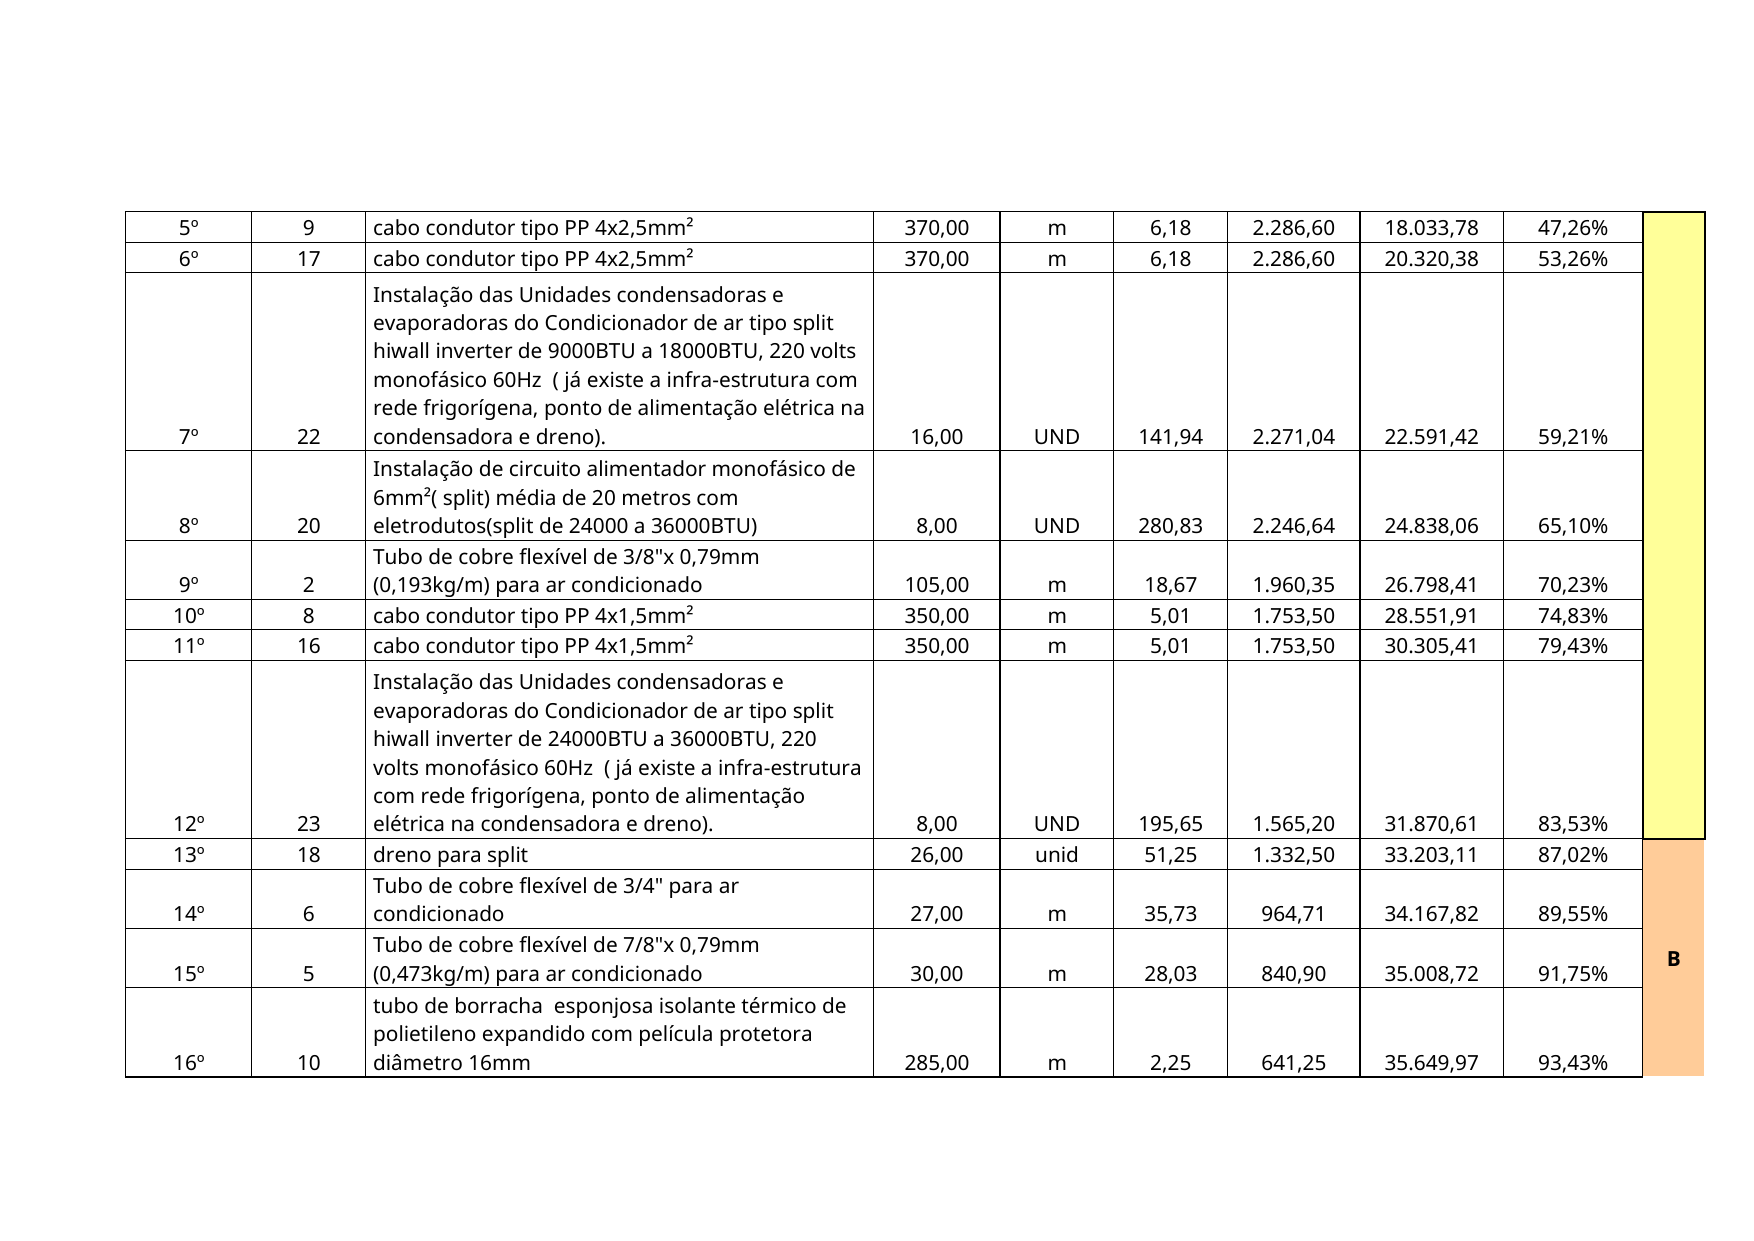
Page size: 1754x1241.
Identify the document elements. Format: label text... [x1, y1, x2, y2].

table_cell 12º [126, 661, 251, 838]
table_cell 28,03 [1114, 929, 1227, 987]
table_cell 2.286,60 [1228, 212, 1359, 242]
table_cell 964,71 [1228, 870, 1359, 928]
table_cell Tubo de cobre flexível de 7/8"x 0,79mm (0,473kg/m) para ar condicionado [366, 929, 873, 987]
table_cell 6,18 [1114, 212, 1227, 242]
table_cell 9º [126, 541, 251, 599]
table_cell UND [1001, 451, 1113, 539]
table_cell 28.551,91 [1361, 600, 1503, 629]
table_cell 105,00 [874, 541, 999, 599]
table_cell m [1001, 988, 1113, 1076]
table_cell 6º [126, 243, 251, 272]
table_cell 8 [252, 600, 365, 629]
table_cell m [1001, 600, 1113, 629]
table_cell cabo condutor tipo PP 4x2,5mm² [366, 243, 873, 272]
table_cell 70,23% [1504, 541, 1642, 599]
table_cell 22 [252, 273, 365, 450]
table_cell 87,02% [1504, 839, 1642, 868]
table_cell 16º [126, 988, 251, 1076]
table_cell 91,75% [1504, 929, 1642, 987]
table_cell m [1001, 243, 1113, 272]
table_cell 10 [252, 988, 365, 1076]
table_cell 18.033,78 [1361, 212, 1503, 242]
table_cell 31.870,61 [1361, 661, 1503, 838]
table_cell tubo de borracha esponjosa isolante térmico de polietileno expandido com película protetora diâmetro 16mm [366, 988, 873, 1076]
table_cell m [1001, 929, 1113, 987]
table_cell 6,18 [1114, 243, 1227, 272]
table_cell 33.203,11 [1361, 839, 1503, 868]
table_cell 26.798,41 [1361, 541, 1503, 599]
table_cell 83,53% [1504, 661, 1642, 838]
table_cell 14º [126, 870, 251, 928]
table_cell UND [1001, 661, 1113, 838]
table_cell cabo condutor tipo PP 4x2,5mm² [366, 212, 873, 242]
table_cell 141,94 [1114, 273, 1227, 450]
table_cell 23 [252, 661, 365, 838]
table_cell Tubo de cobre flexível de 3/4" para ar condicionado [366, 870, 873, 928]
table_cell 370,00 [874, 243, 999, 272]
table_cell 5º [126, 212, 251, 242]
table_cell 1.565,20 [1228, 661, 1359, 838]
table_cell m [1001, 212, 1113, 242]
table_cell 15º [126, 929, 251, 987]
table_cell 93,43% [1504, 988, 1642, 1076]
table_cell 1.753,50 [1228, 600, 1359, 629]
table_cell 350,00 [874, 600, 999, 629]
table_cell 5,01 [1114, 630, 1227, 660]
table_cell 79,43% [1504, 630, 1642, 660]
table_cell 1.753,50 [1228, 630, 1359, 660]
table_cell 2.246,64 [1228, 451, 1359, 539]
table_cell m [1001, 630, 1113, 660]
table_cell 24.838,06 [1361, 451, 1503, 539]
table_cell 16 [252, 630, 365, 660]
table_cell Instalação das Unidades condensadoras e evaporadoras do Condicionador de ar tipo split hiwall inverter de 9000BTU a 18000BTU, 220 volts monofásico 60Hz ( já existe a infra-estrutura com rede frigorígena, ponto de alimentação elétrica na condensadora e dreno). [366, 273, 873, 450]
table_cell 35.649,97 [1361, 988, 1503, 1076]
table_cell 18,67 [1114, 541, 1227, 599]
table_cell 26,00 [874, 839, 999, 868]
table_cell 30.305,41 [1361, 630, 1503, 660]
table_cell 35,73 [1114, 870, 1227, 928]
table_cell 53,26% [1504, 243, 1642, 272]
table_cell 9 [252, 212, 365, 242]
table_cell 74,83% [1504, 600, 1642, 629]
table_cell 8º [126, 451, 251, 539]
table_cell 51,25 [1114, 839, 1227, 868]
table_cell m [1001, 541, 1113, 599]
table_cell 370,00 [874, 212, 999, 242]
table_cell B [1643, 840, 1704, 1076]
table_cell 195,65 [1114, 661, 1227, 838]
table_cell 641,25 [1228, 988, 1359, 1076]
table_cell 840,90 [1228, 929, 1359, 987]
table_cell 16,00 [874, 273, 999, 450]
table_cell 280,83 [1114, 451, 1227, 539]
table_cell 11º [126, 630, 251, 660]
table_cell 35.008,72 [1361, 929, 1503, 987]
table_cell 20 [252, 451, 365, 539]
table_cell 65,10% [1504, 451, 1642, 539]
table_cell Instalação de circuito alimentador monofásico de 6mm²( split) média de 20 metros com eletrodutos(split de 24000 a 36000BTU) [366, 451, 873, 539]
table_cell 18 [252, 839, 365, 868]
table_cell 8,00 [874, 451, 999, 539]
table_cell 2 [252, 541, 365, 599]
table_cell 59,21% [1504, 273, 1642, 450]
table_cell cabo condutor tipo PP 4x1,5mm² [366, 600, 873, 629]
table_cell 2.286,60 [1228, 243, 1359, 272]
table_cell 89,55% [1504, 870, 1642, 928]
table_cell 2,25 [1114, 988, 1227, 1076]
table_cell 30,00 [874, 929, 999, 987]
table_cell 27,00 [874, 870, 999, 928]
table_cell 2.271,04 [1228, 273, 1359, 450]
table_cell cabo condutor tipo PP 4x1,5mm² [366, 630, 873, 660]
table_cell Tubo de cobre flexível de 3/8"x 0,79mm (0,193kg/m) para ar condicionado [366, 541, 873, 599]
table_cell 47,26% [1504, 212, 1642, 242]
table_cell [1644, 213, 1704, 838]
table_cell 17 [252, 243, 365, 272]
table_cell 1.332,50 [1228, 839, 1359, 868]
table_cell 22.591,42 [1361, 273, 1503, 450]
table_cell 5,01 [1114, 600, 1227, 629]
table_cell unid [1001, 839, 1113, 868]
table_cell 350,00 [874, 630, 999, 660]
table_cell 13º [126, 839, 251, 868]
table_cell 20.320,38 [1361, 243, 1503, 272]
table_cell 8,00 [874, 661, 999, 838]
table_cell 285,00 [874, 988, 999, 1076]
table_cell m [1001, 870, 1113, 928]
table_cell UND [1001, 273, 1113, 450]
table_cell 10º [126, 600, 251, 629]
table_cell 5 [252, 929, 365, 987]
table_cell Instalação das Unidades condensadoras e evaporadoras do Condicionador de ar tipo split hiwall inverter de 24000BTU a 36000BTU, 220 volts monofásico 60Hz ( já existe a infra-estrutura com rede frigorígena, ponto de alimentação elétrica na condensadora e dreno). [366, 661, 873, 838]
table_cell 7º [126, 273, 251, 450]
table_cell dreno para split [366, 839, 873, 868]
table_cell 1.960,35 [1228, 541, 1359, 599]
table_cell 34.167,82 [1361, 870, 1503, 928]
table_cell 6 [252, 870, 365, 928]
